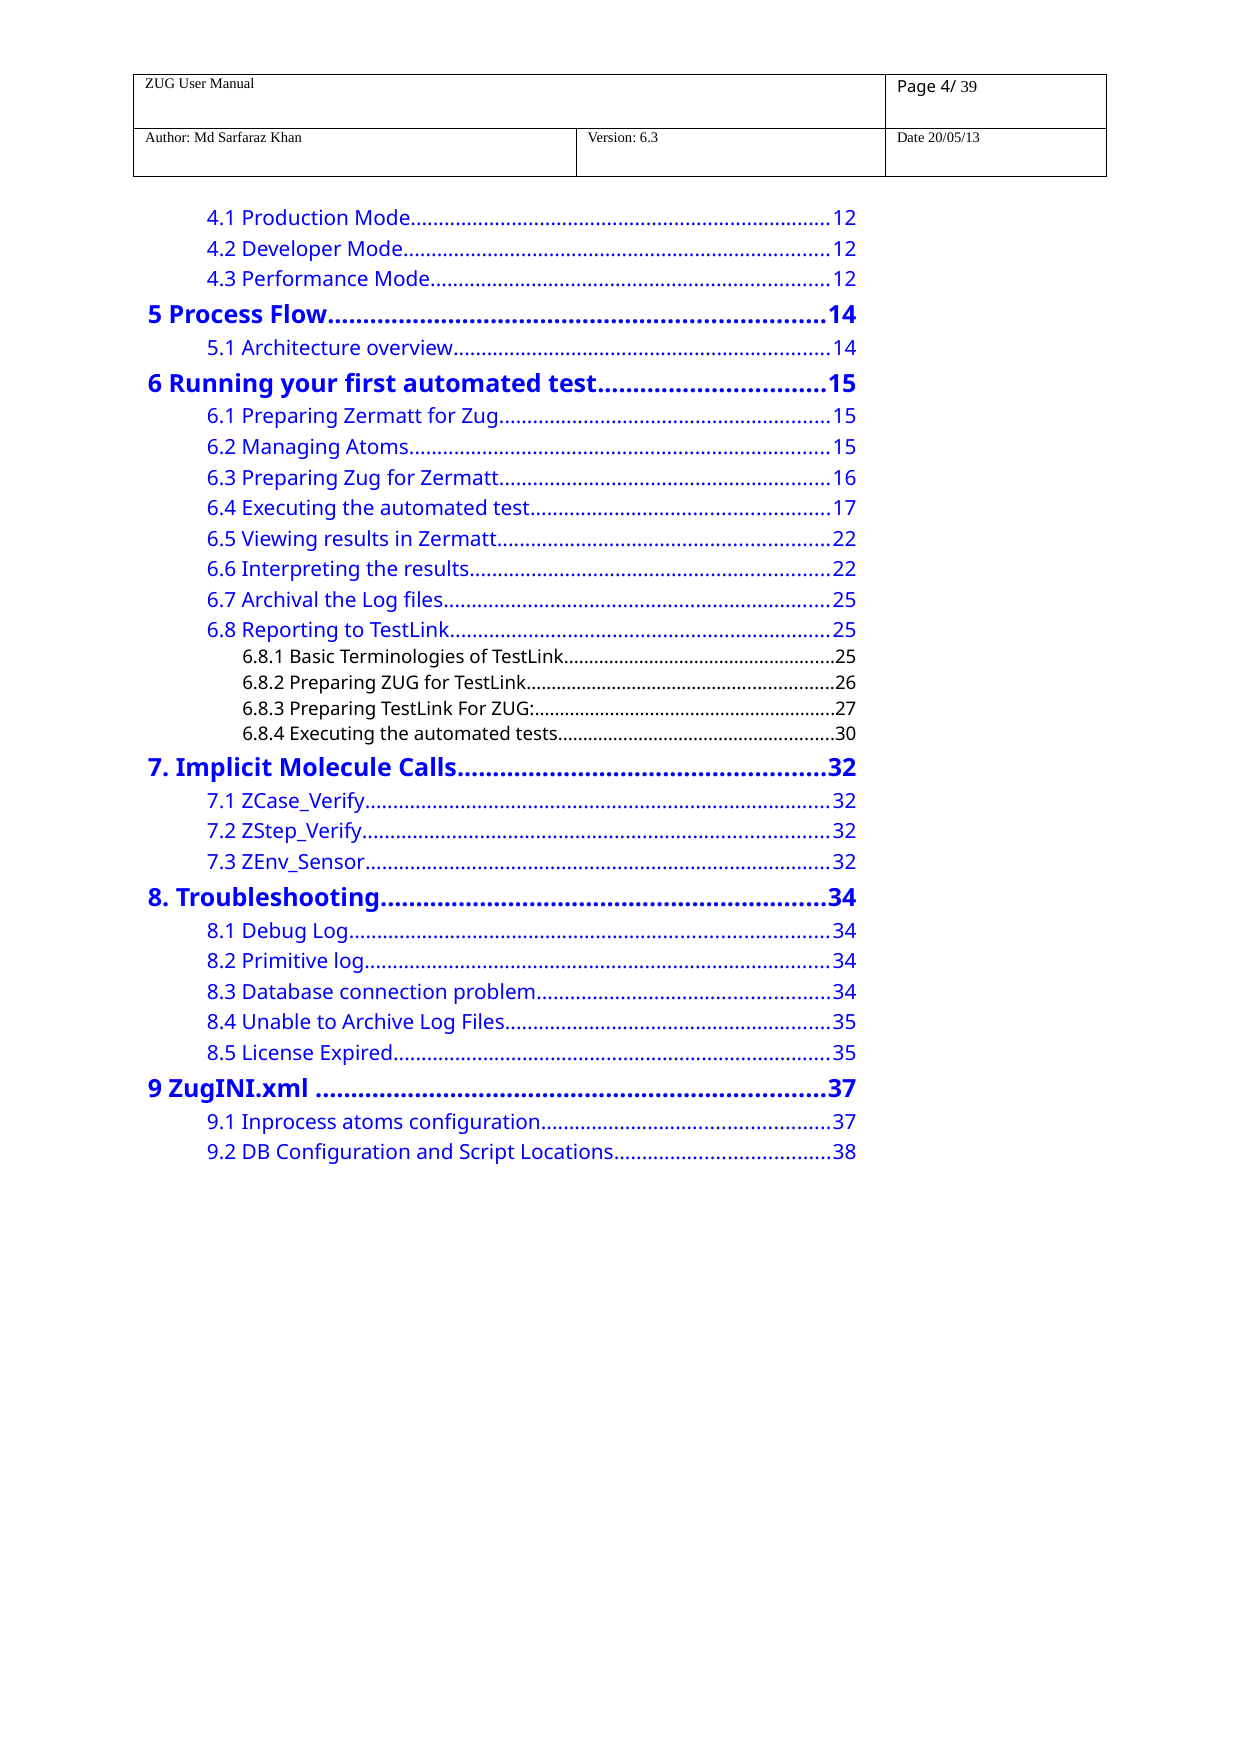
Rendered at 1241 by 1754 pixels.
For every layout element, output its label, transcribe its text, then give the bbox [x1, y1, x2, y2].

text 9 ZugINI.xml 37 [148, 1071, 856, 1105]
subtitle 5.1 Architecture overview 14 [207, 333, 856, 361]
subtitle 6.5 Viewing results in Zermatt 22 [207, 524, 856, 552]
subtitle 7.3 ZEnv_Sensor 32 [207, 847, 856, 876]
text 7. Implicit Molecule Calls 32 [148, 750, 856, 784]
subtitle 4.1 Production Mode 12 [207, 203, 856, 232]
subtitle 6.8.2 Preparing ZUG for TestLink 26 [242, 669, 856, 695]
subtitle 8.4 Unable to Archive Log Files 35 [207, 1007, 856, 1036]
subtitle 8.5 License Expired 35 [207, 1038, 856, 1066]
text 5 Process Flow 14 [148, 297, 856, 331]
subtitle 6.2 Managing Atoms 15 [207, 432, 856, 461]
subtitle 8.3 Database connection problem 34 [207, 977, 856, 1005]
subtitle 6.8 Reporting to TestLink 25 [207, 615, 856, 644]
text 8. Troubleshooting 34 [148, 880, 856, 914]
subtitle 4.2 Developer Mode 12 [207, 234, 856, 262]
subtitle 8.1 Debug Log 34 [207, 916, 856, 944]
subtitle 6.8.1 Basic Terminologies of TestLink 25 [242, 644, 856, 669]
subtitle 6.8.3 Preparing TestLink For ZUG: 27 [242, 695, 856, 720]
text 6 Running your first automated test 15 [148, 366, 856, 399]
subtitle 6.3 Preparing Zug for Zermatt 16 [207, 463, 856, 491]
subtitle 9.1 Inprocess atoms configuration 37 [207, 1107, 856, 1135]
subtitle 7.2 ZStep_Verify 32 [207, 817, 856, 845]
subtitle 6.1 Preparing Zermatt for Zug 15 [207, 402, 856, 430]
subtitle 4.3 Performance Mode 12 [207, 264, 856, 293]
subtitle 6.7 Archival the Log files 25 [207, 585, 856, 613]
subtitle 8.2 Primitive log 34 [207, 946, 856, 975]
subtitle 6.8.4 Executing the automated tests 30 [242, 720, 856, 746]
subtitle 6.6 Interpreting the results 22 [207, 554, 856, 583]
subtitle 6.4 Executing the automated test 17 [207, 493, 856, 522]
subtitle 7.1 ZCase_Verify 32 [207, 786, 856, 814]
subtitle 9.2 DB Configuration and Script Locations 38 [207, 1137, 856, 1166]
